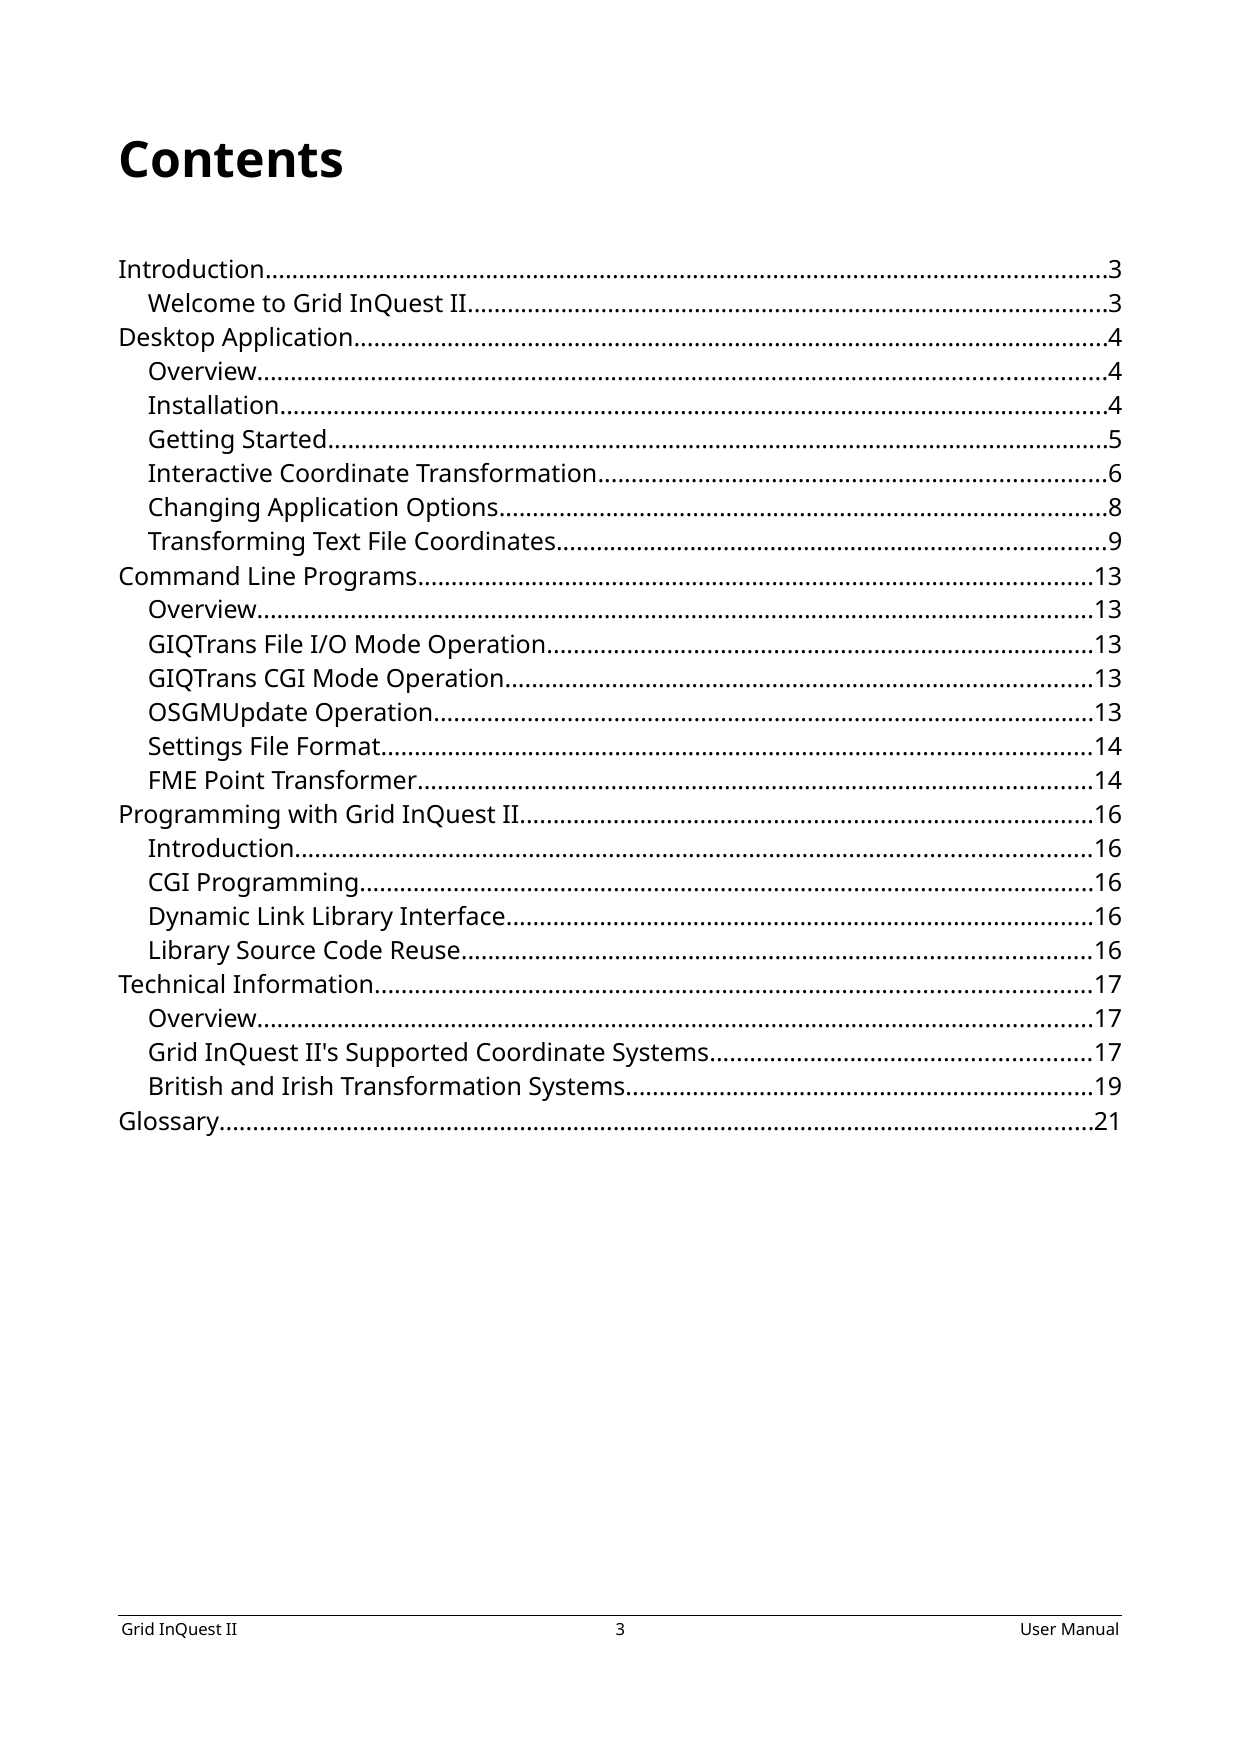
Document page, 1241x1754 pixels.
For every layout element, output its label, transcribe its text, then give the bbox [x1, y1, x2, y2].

text Welcome to Grid InQuest II 3 [148, 286, 1122, 320]
text Desktop Application 4 [118, 320, 1122, 354]
text Getting Started 5 [148, 422, 1122, 456]
text Glossary 21 [118, 1103, 1122, 1137]
text Overview 4 [148, 354, 1122, 388]
text OSGMUpdate Operation 13 [148, 694, 1122, 728]
text British and Irish Transformation Systems 19 [148, 1069, 1122, 1103]
subtitle Contents [118, 124, 1122, 192]
text Technical Information 17 [118, 967, 1122, 1001]
text Installation 4 [148, 388, 1122, 422]
text Changing Application Options 8 [148, 490, 1122, 524]
text Dynamic Link Library Interface 16 [148, 899, 1122, 933]
text GIQTrans CGI Mode Operation 13 [148, 660, 1122, 694]
text CGI Programming 16 [148, 865, 1122, 899]
text Settings File Format 14 [148, 728, 1122, 762]
text Programming with Grid InQuest II 16 [118, 797, 1122, 831]
text Overview 13 [148, 592, 1122, 626]
text Introduction 3 [118, 252, 1122, 286]
text Grid InQuest II's Supported Coordinate Systems 17 [148, 1035, 1122, 1069]
text Transforming Text File Coordinates 9 [148, 524, 1122, 558]
text Overview 17 [148, 1001, 1122, 1035]
text Library Source Code Reuse 16 [148, 933, 1122, 967]
text Introduction 16 [148, 831, 1122, 865]
text Command Line Programs 13 [118, 558, 1122, 592]
text Interactive Coordinate Transformation 6 [148, 456, 1122, 490]
text FME Point Transformer 14 [148, 762, 1122, 797]
text GIQTrans File I/O Mode Operation 13 [148, 626, 1122, 660]
